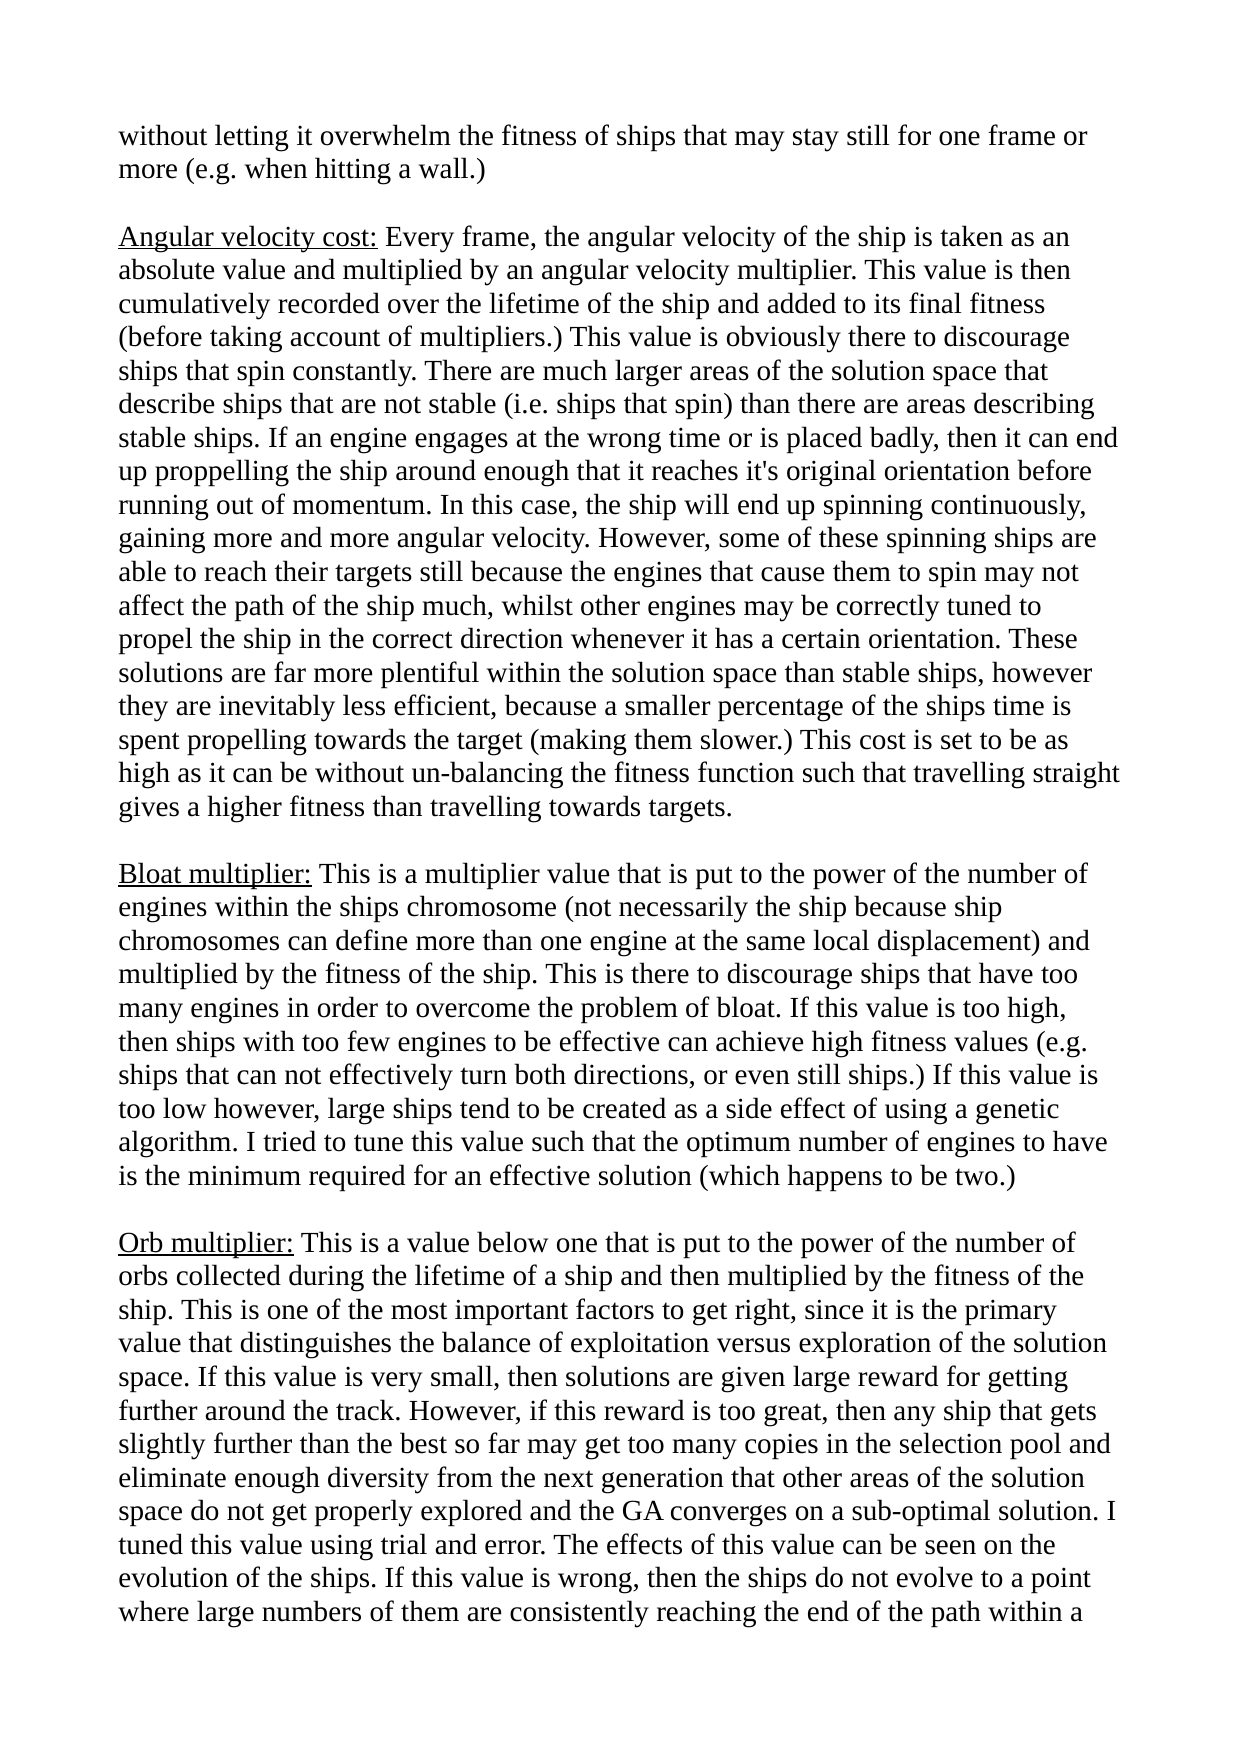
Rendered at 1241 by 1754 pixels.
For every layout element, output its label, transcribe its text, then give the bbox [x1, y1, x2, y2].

text Orb multiplier: This is a value below one that is put to the power of the number of orbs collected during the lifetime of a ship and then multiplied by the fitness of the ship. This is one of the most important factors to get right, since it is the primary value that distinguishes the balance of exploitation versus exploration of the solution space. If this value is very small, then solutions are given large reward for getting further around the track. However, if this reward is too great, then any ship that gets slightly further than the best so far may get too many copies in the selection pool and eliminate enough diversity from the next generation that other areas of the solution space do not get properly explored and the GA converges on a sub-optimal solution. I tuned this value using trial and error. The effects of this value can be seen on the evolution of the ships. If this value is wrong, then the ships do not evolve to a point where large numbers of them are consistently reaching the end of the path within a [118, 1225, 1122, 1627]
text without letting it overwhelm the fitness of ships that may stay still for one frame or more (e.g. when hitting a wall.) [118, 118, 1122, 185]
text Bloat multiplier: This is a multiplier value that is put to the power of the number of engines within the ships chromosome (not necessarily the ship because ship chromosomes can define more than one engine at the same local displacement) and multiplied by the fitness of the ship. This is there to discourage ships that have too many engines in order to overcome the problem of bloat. If this value is too high, then ships with too few engines to be effective can achieve high fitness values (e.g. ships that can not effectively turn both directions, or even still ships.) If this value is too low however, large ships tend to be created as a side effect of using a genetic algorithm. I tried to tune this value such that the optimum number of engines to have is the minimum required for an effective solution (which happens to be two.) [118, 856, 1122, 1191]
text Angular velocity cost: Every frame, the angular velocity of the ship is taken as an absolute value and multiplied by an angular velocity multiplier. This value is then cumulatively recorded over the lifetime of the ship and added to its final fitness (before taking account of multipliers.) This value is obviously there to discourage ships that spin constantly. There are much larger areas of the solution space that describe ships that are not stable (i.e. ships that spin) than there are areas describing stable ships. If an engine engages at the wrong time or is placed badly, then it can end up proppelling the ship around enough that it reaches it's original orientation before running out of momentum. In this case, the ship will end up spinning continuously, gaining more and more angular velocity. However, some of these spinning ships are able to reach their targets still because the engines that cause them to spin may not affect the path of the ship much, whilst other engines may be correctly tuned to propel the ship in the correct direction whenever it has a certain orientation. These solutions are far more plentiful within the solution space than stable ships, however they are inevitably less efficient, because a smaller percentage of the ships time is spent propelling towards the target (making them slower.) This cost is set to be as high as it can be without un-balancing the fitness function such that travelling straight gives a higher fitness than travelling towards targets. [118, 219, 1122, 822]
